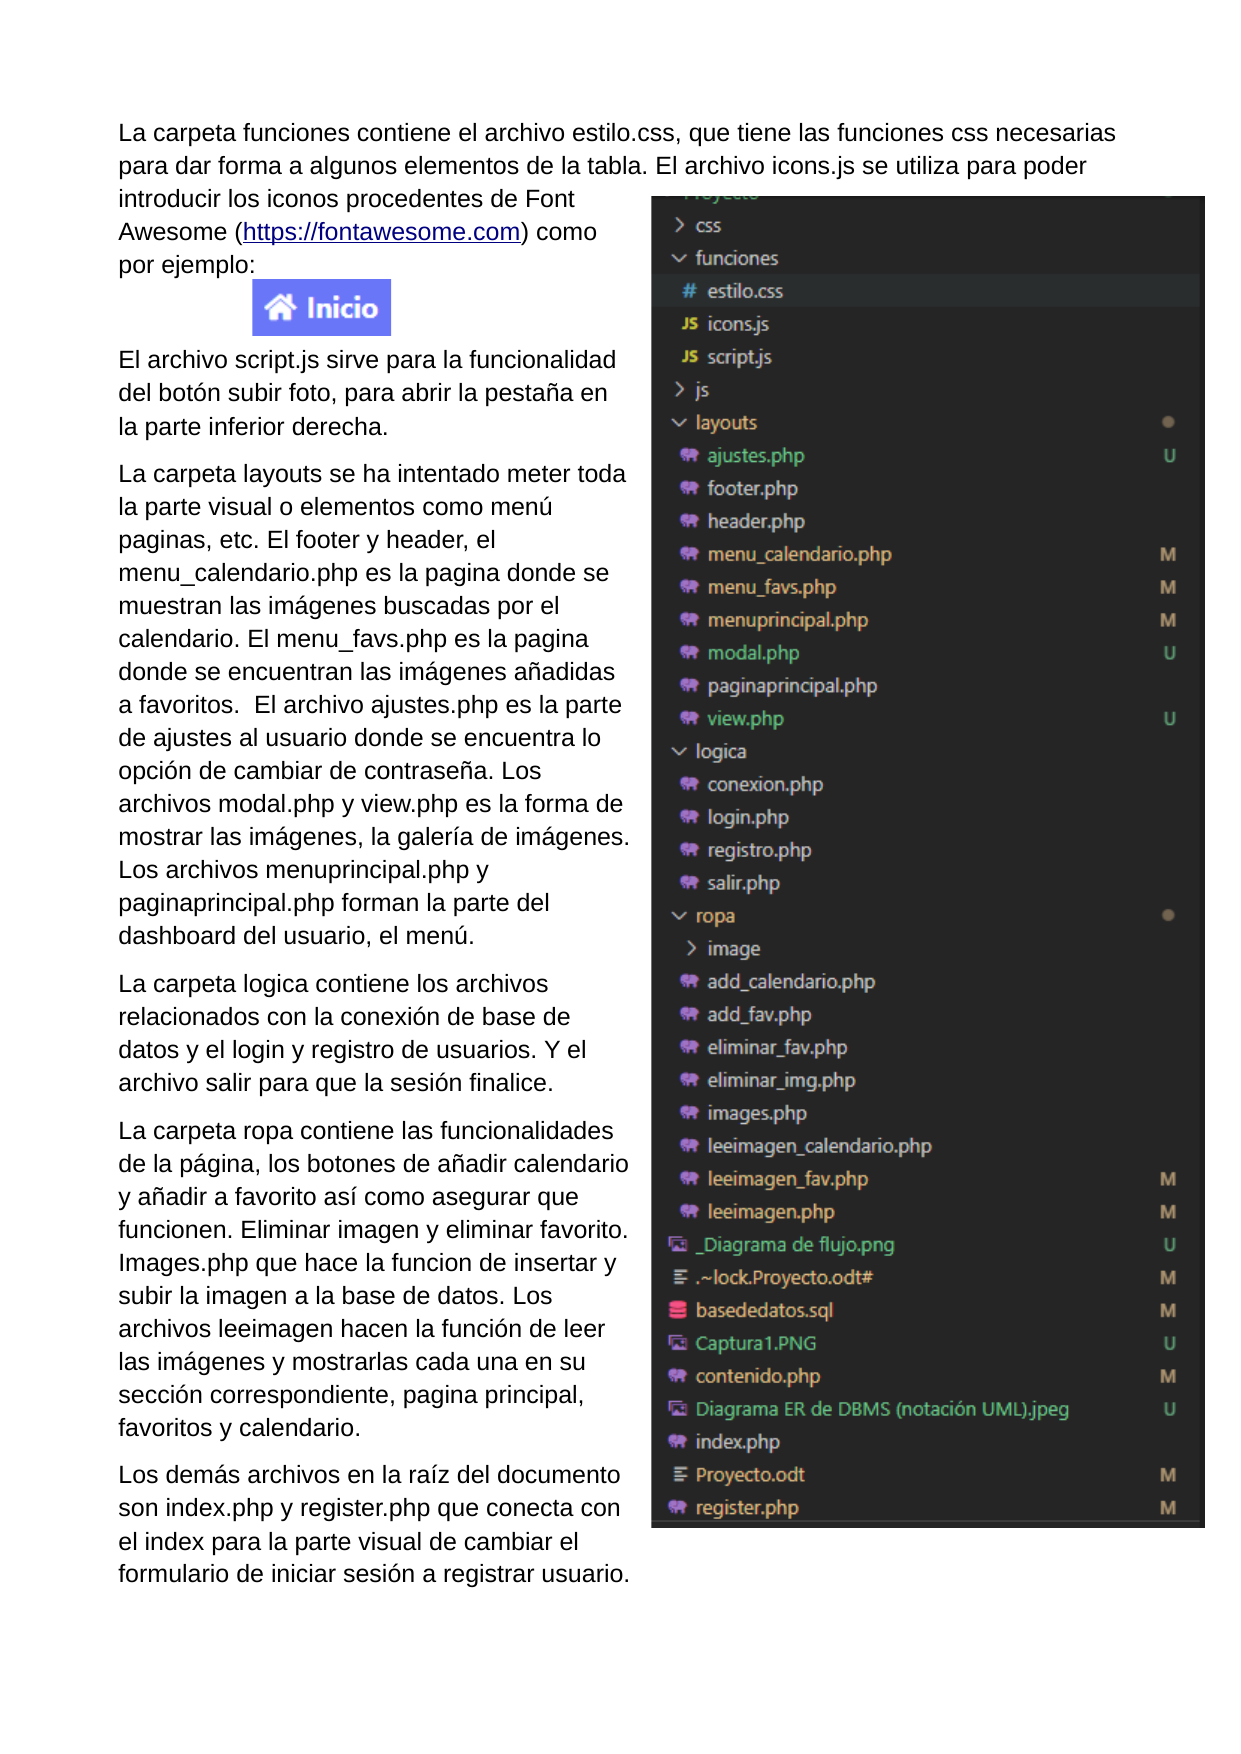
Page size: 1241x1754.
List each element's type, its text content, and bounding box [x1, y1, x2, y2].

text La carpeta layouts se ha intentado meter toda la parte visual o elementos como menú paginas, etc. El footer y header, el menu_calendario.php es la pagina donde se muestran las imágenes buscadas por el calendario. El menu_favs.php es la pagina donde se encuentran las imágenes añadidas a favoritos. El archivo ajustes.php es la parte de ajustes al usuario donde se encuentra lo opción de cambiar de contraseña. Los archivos modal.php y view.php es la forma de mostrar las imágenes, la galería de imágenes. Los archivos menuprincipal.php y paginaprincipal.php forman la parte del dashboard del usuario, el menú. [118, 459, 651, 950]
picture [252, 279, 392, 336]
text La carpeta funciones contiene el archivo estilo.css, que tiene las funciones css necesarias para dar forma a algunos elementos de la tabla. El archivo icons.js se utiliza para poder introducir los iconos procedentes de Font Awesome (https://fontawesome.com) como por ejemplo: [118, 118, 1122, 279]
text La carpeta logica contiene los archivos relacionados con la conexión de base de datos y el login y registro de usuarios. Y el archivo salir para que la sesión finalice. [118, 969, 651, 1097]
text Los demás archivos en la raíz del documento son index.php y register.php que conecta con el index para la parte visual de cambiar el formulario de iniciar sesión a registrar usuario. [118, 1460, 1122, 1588]
picture [651, 196, 1205, 1528]
text El archivo script.js sirve para la funcionalidad del botón subir foto, para abrir la pestaña en la parte inferior derecha. [118, 345, 651, 440]
text La carpeta ropa contiene las funcionalidades de la página, los botones de añadir calendario y añadir a favorito así como asegurar que funcionen. Eliminar imagen y eliminar favorito. Images.php que hace la funcion de insertar y subir la imagen a la base de datos. Los archivos leeimagen hacen la función de leer las imágenes y mostrarlas cada una en su sección correspondiente, pagina principal, favoritos y calendario. [118, 1116, 651, 1442]
